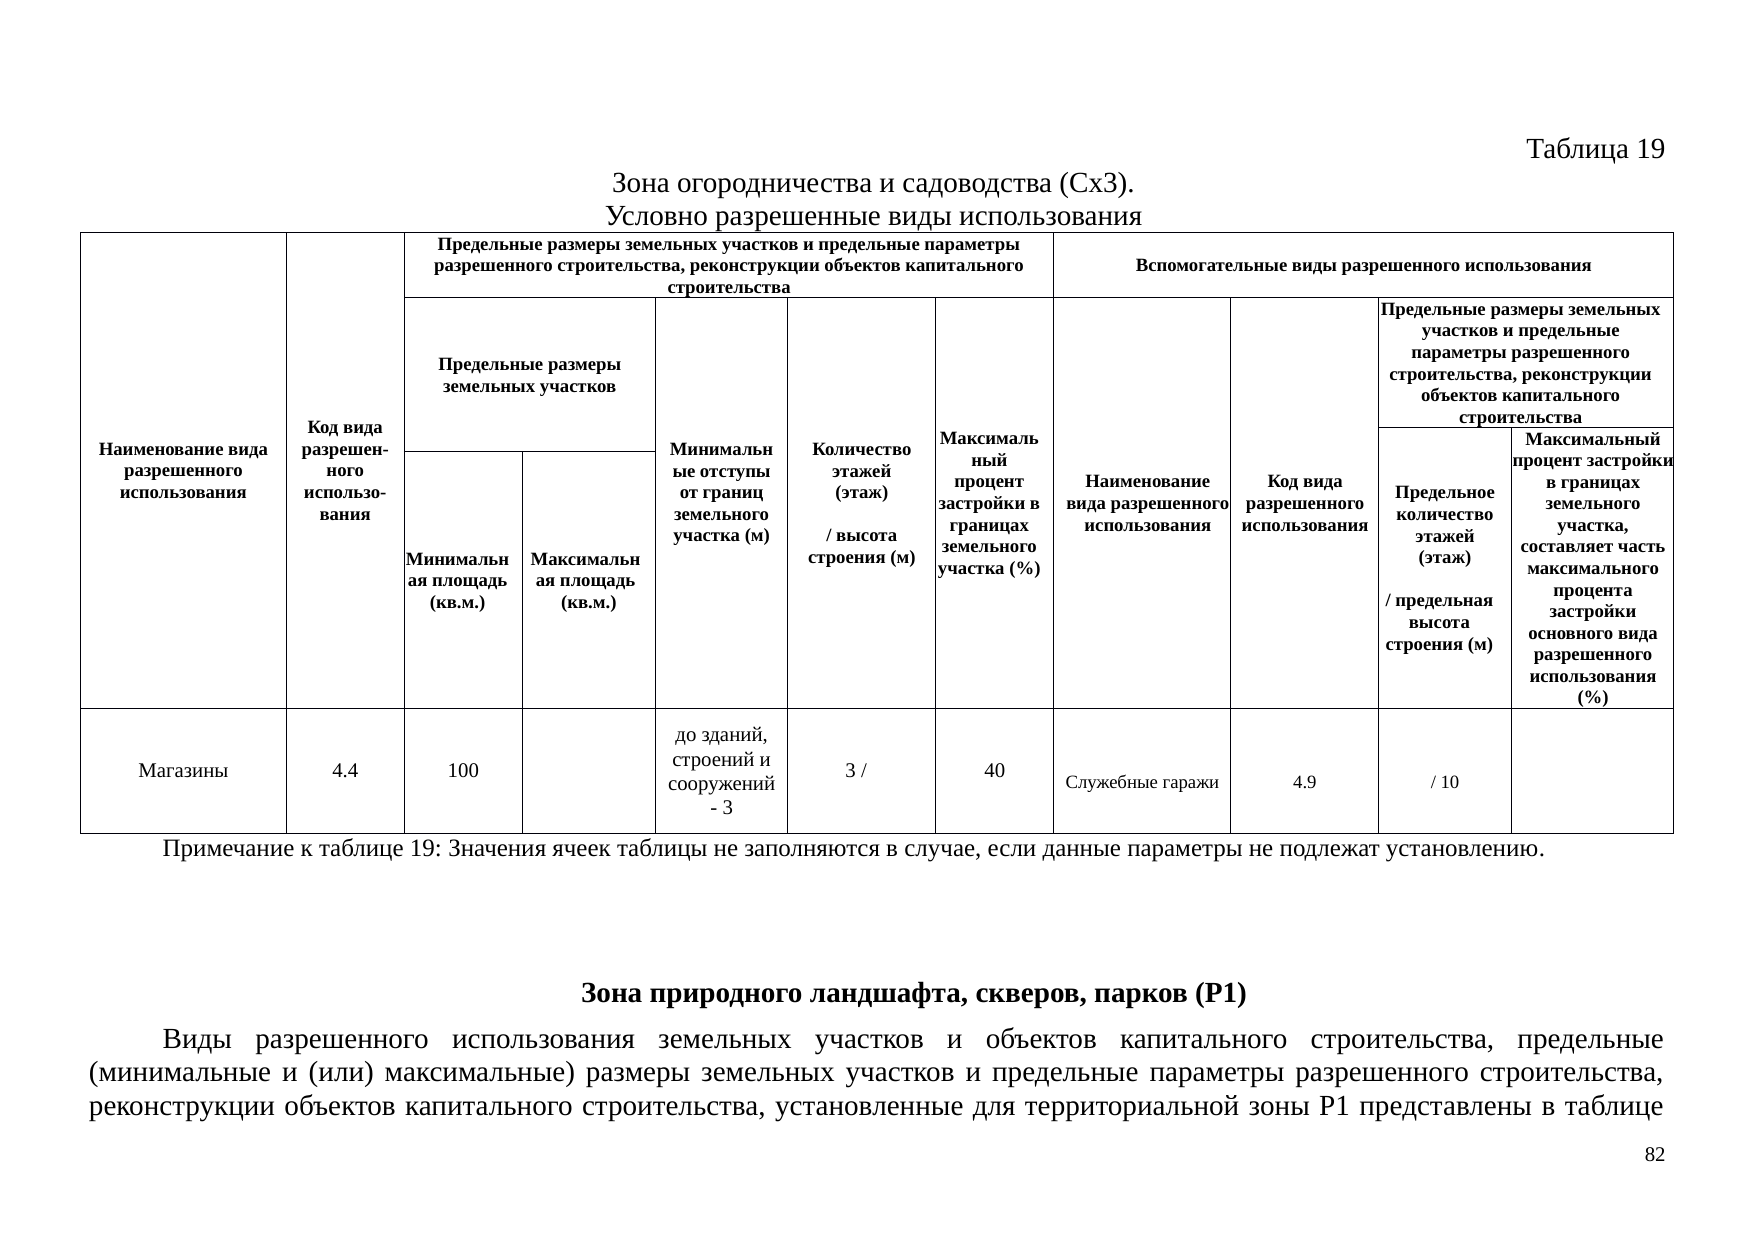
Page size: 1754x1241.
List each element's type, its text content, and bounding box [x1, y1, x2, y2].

table_cell [523, 709, 655, 833]
text Условно разрешенные виды использования [89, 198, 1665, 232]
text Таблица 19 [89, 131, 1665, 165]
table_cell до зданий, строений и сооружений - 3 [656, 709, 787, 833]
text Зона огородничества и садоводства (Сх3). [89, 165, 1665, 198]
table_cell Количество этажей (этаж) / высота строения (м) [788, 298, 935, 708]
table_cell Предельные размеры земельных участков и предельные параметры разрешенного строительства, реконструкции объектов капитального строительства [1379, 298, 1673, 427]
table_cell 4.9 [1231, 709, 1378, 833]
table_cell 3 / [788, 709, 935, 833]
table_cell / 10 [1379, 709, 1511, 833]
table_cell Предельное количество этажей (этаж) / предельная высота строения (м) [1379, 428, 1511, 708]
table_cell 100 [405, 709, 522, 833]
table_cell Код вида разрешенного использования [1231, 298, 1378, 708]
table_cell Наименование вида разрешенного использования [1054, 298, 1230, 708]
table_cell Максимальная площадь (кв.м.) [523, 452, 655, 708]
table_cell Минимальная площадь (кв.м.) [405, 452, 522, 708]
table_cell 4.4 [287, 709, 404, 833]
table_header Вспомогательные виды разрешенного использования [1054, 233, 1673, 297]
table_cell 40 [936, 709, 1053, 833]
table_cell [1512, 709, 1673, 833]
table_cell Минимальные отступы от границ земельного участка (м) [656, 298, 787, 708]
table_cell Предельные размеры земельных участков [405, 298, 655, 451]
table_header Код вида разрешен-ного использо-вания [287, 233, 404, 708]
table_cell Максимальный процент застройки в границах земельного участка (%) [936, 298, 1053, 708]
text Примечание к таблице 19: Значения ячеек таблицы не заполняются в случае, если данные параметры не подлежат установлению. [89, 834, 1668, 862]
text Виды разрешенного использования земельных участков и объектов капитального строительства, предельные (минимальные и (или) максимальные) размеры земельных участков и предельные параметры разрешенного строительства, реконструкции объектов капитального строительства, установленные для территориальной зоны Р1 представлены в таблице [89, 1021, 1665, 1122]
table_cell Максимальный процент застройки в границах земельного участка, составляет часть максимального процента застройки основного вида разрешенного использования (%) [1512, 428, 1673, 708]
table_cell Магазины [81, 709, 286, 833]
table_header Наименование вида разрешенного использования [81, 233, 286, 708]
table_header Предельные размеры земельных участков и предельные параметры разрешенного строительства, реконструкции объектов капитального строительства [405, 233, 1053, 297]
table_cell Служебные гаражи [1054, 709, 1230, 833]
text Зона природного ландшафта, скверов, парков (Р1) [89, 975, 1665, 1008]
